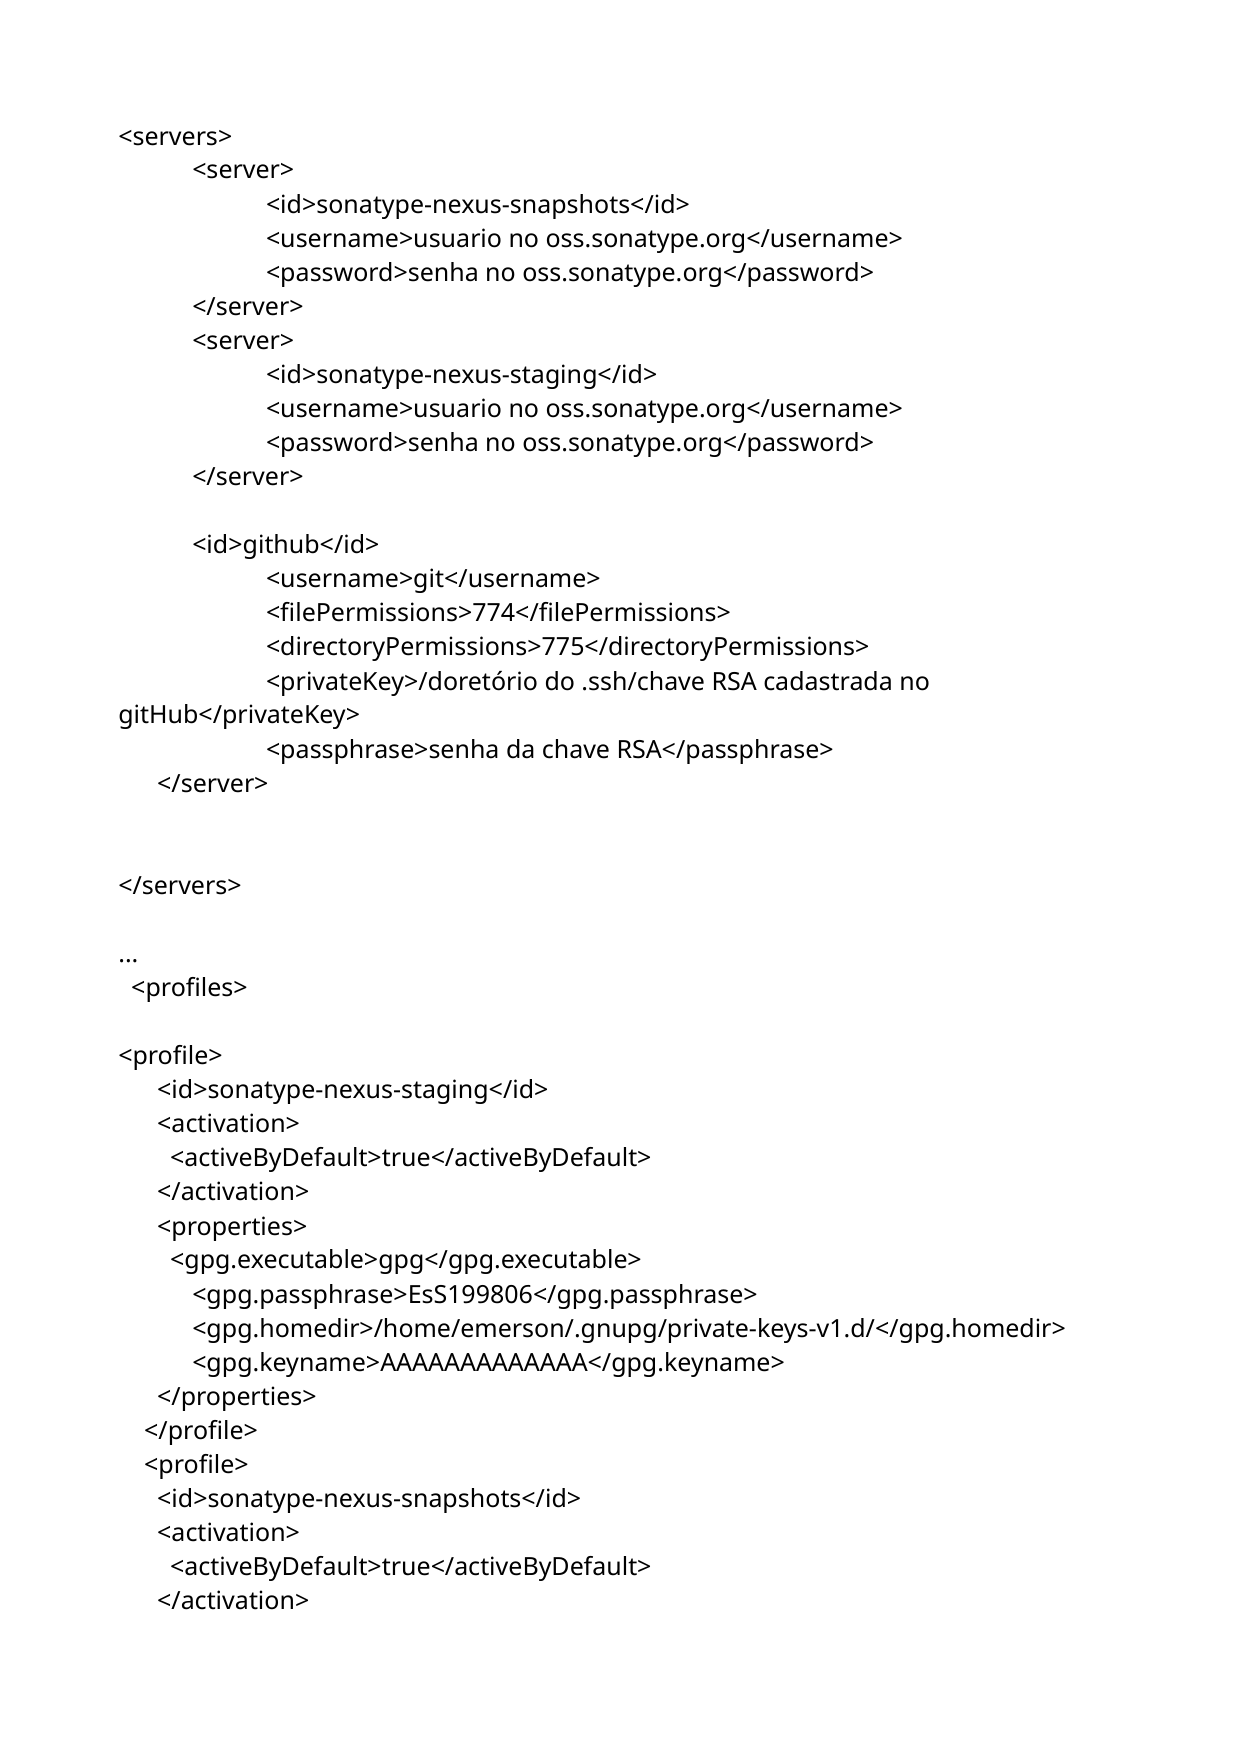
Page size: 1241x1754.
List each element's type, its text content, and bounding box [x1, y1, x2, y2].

text <password>senha no oss.sonatype.org</password> [118, 425, 1122, 459]
text <id>sonatype-nexus-snapshots</id> [118, 1481, 1122, 1515]
text <gpg.executable>gpg</gpg.executable> [118, 1242, 1122, 1276]
text <profile> [118, 1038, 1122, 1072]
text <gpg.keyname>AAAAAAAAAAAAA</gpg.keyname> [118, 1344, 1122, 1378]
text <activation> [118, 1106, 1122, 1140]
text <properties> [118, 1208, 1122, 1242]
text <servers> [118, 118, 1122, 152]
text </server> [118, 459, 1122, 493]
text <profile> [118, 1447, 1122, 1481]
text <filePermissions>774</filePermissions> [118, 595, 1122, 629]
text <id>sonatype-nexus-staging</id> [118, 1072, 1122, 1106]
text <username>usuario no oss.sonatype.org</username> [118, 220, 1122, 254]
text </properties> [118, 1378, 1122, 1412]
text <server> [118, 152, 1122, 186]
text </activation> [118, 1174, 1122, 1208]
text <password>senha no oss.sonatype.org</password> [118, 254, 1122, 288]
text <server> [118, 322, 1122, 357]
text <profiles> [118, 970, 1122, 1004]
text </server> [118, 765, 1122, 799]
text <id>sonatype-nexus-staging</id> [118, 357, 1122, 391]
text <id>github</id> [118, 527, 1122, 561]
text </server> [118, 288, 1122, 322]
text <gpg.passphrase>EsS199806</gpg.passphrase> [118, 1276, 1122, 1310]
text <username>usuario no oss.sonatype.org</username> [118, 391, 1122, 425]
text ... [118, 936, 1122, 970]
text <activeByDefault>true</activeByDefault> [118, 1549, 1122, 1583]
text <directoryPermissions>775</directoryPermissions> [118, 629, 1122, 663]
text </servers> [118, 867, 1122, 902]
text <activeByDefault>true</activeByDefault> [118, 1140, 1122, 1174]
text <id>sonatype-nexus-snapshots</id> [118, 186, 1122, 220]
text <passphrase>senha da chave RSA</passphrase> [118, 731, 1122, 765]
text <activation> [118, 1515, 1122, 1549]
text <username>git</username> [118, 561, 1122, 595]
text </profile> [118, 1412, 1122, 1447]
text <gpg.homedir>/home/emerson/.gnupg/private-keys-v1.d/</gpg.homedir> [118, 1310, 1122, 1344]
text <privateKey>/doretório do .ssh/chave RSA cadastrada no gitHub</privateKey> [118, 663, 1122, 731]
text </activation> [118, 1583, 1122, 1617]
